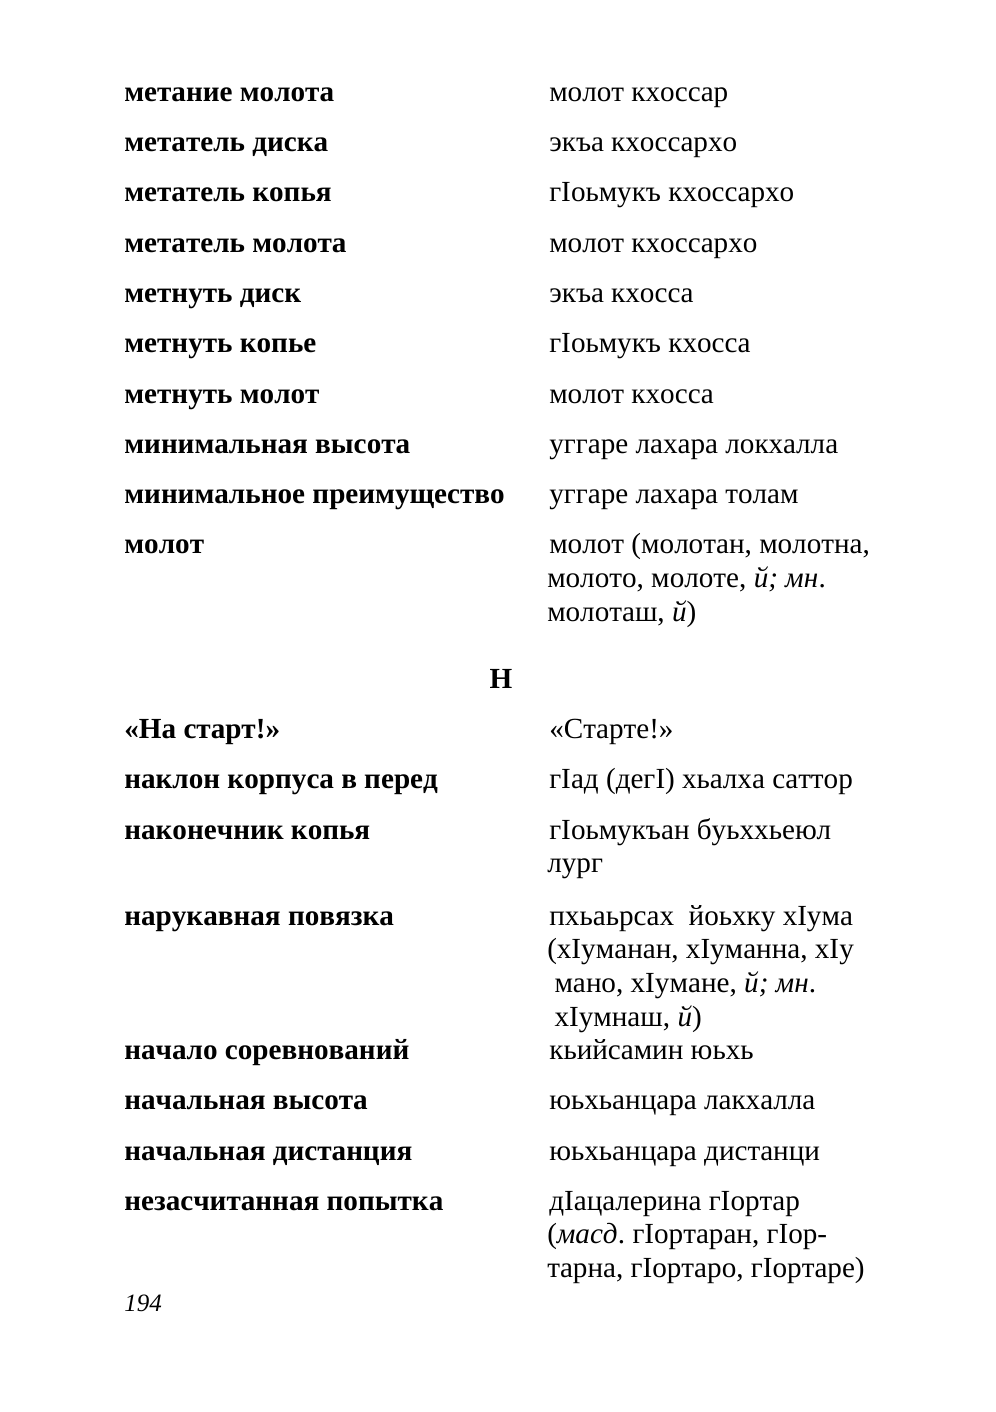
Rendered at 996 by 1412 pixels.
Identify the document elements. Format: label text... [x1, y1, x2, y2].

text тарна, гIортаро, гIортаре) [124, 1250, 877, 1284]
text метатель диска экъа кхоссархо [124, 124, 877, 158]
text молоташ, й) [124, 594, 877, 627]
text метнуть копье гIоьмукъ кхосса [124, 325, 877, 359]
text наклон корпуса в перед гIад (дегI) хьалха саттор [124, 761, 877, 795]
text начальная дистанция юьхьанцара дистанци [124, 1133, 877, 1166]
text метнуть диск экъа кхосса [124, 275, 877, 309]
text минимальное преимущество уггаре лахара толам [124, 476, 877, 510]
text лург [124, 845, 877, 879]
text начало соревнований кьийсамин юьхь [124, 1032, 877, 1066]
text незасчитанная попытка дIацалерина гIортар [124, 1183, 877, 1217]
text мано, хIумане, й; мн. [124, 965, 877, 999]
text наконечник копья гIоьмукъан буьххьеюл [124, 812, 877, 845]
text молот молот (молотан, молотна, [124, 527, 877, 560]
text «На старт!» «Старте!» [124, 711, 877, 745]
text метатель молота молот кхоссархо [124, 225, 877, 258]
text начальная высота юьхьанцара лакхалла [124, 1082, 877, 1116]
text нарукавная повязка пхьаьрсах йоьхку хIума [124, 898, 877, 932]
text (масд. гIортаран, гIор- [124, 1217, 877, 1250]
text (хIуманан, хIуманна, хIу [124, 932, 877, 965]
text молото, молоте, й; мн. [124, 560, 877, 594]
text хIумнаш, й) [124, 999, 877, 1032]
text минимальная высота уггаре лахара локхалла [124, 426, 877, 459]
text метание молота молот кхоссар [124, 74, 877, 107]
subtitle Н [124, 661, 877, 694]
text метнуть молот молот кхосса [124, 376, 877, 409]
text метатель копья гIоьмукъ кхоссархо [124, 174, 877, 208]
